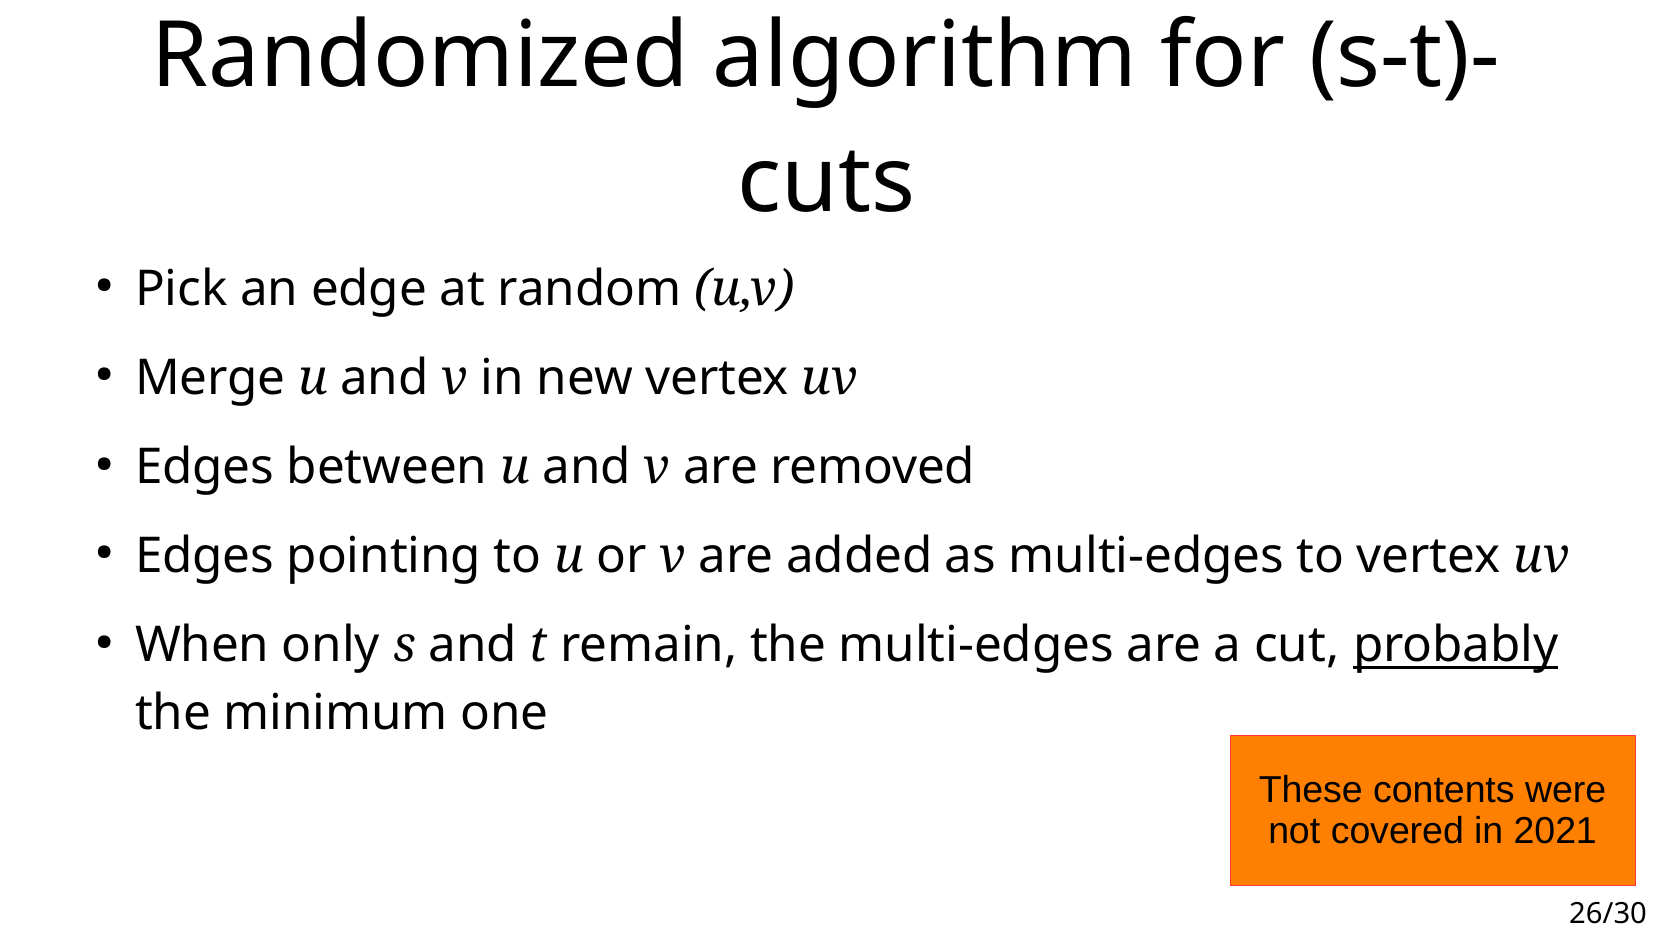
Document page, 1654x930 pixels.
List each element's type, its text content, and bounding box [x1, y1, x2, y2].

title Randomized algorithm for (s-t)-cuts [82, 1, 1571, 225]
list Pick an edge at random (u,v) Merge u and v in new vertex uv Edges between u and v are removed Edges pointing to u or v are added as multi-edges to vertex uv When only s and t remain, the multi-edges are a cut, probably the minimum one [82, 252, 1571, 793]
text_box These contents were not covered in 2021 [1230, 735, 1636, 886]
